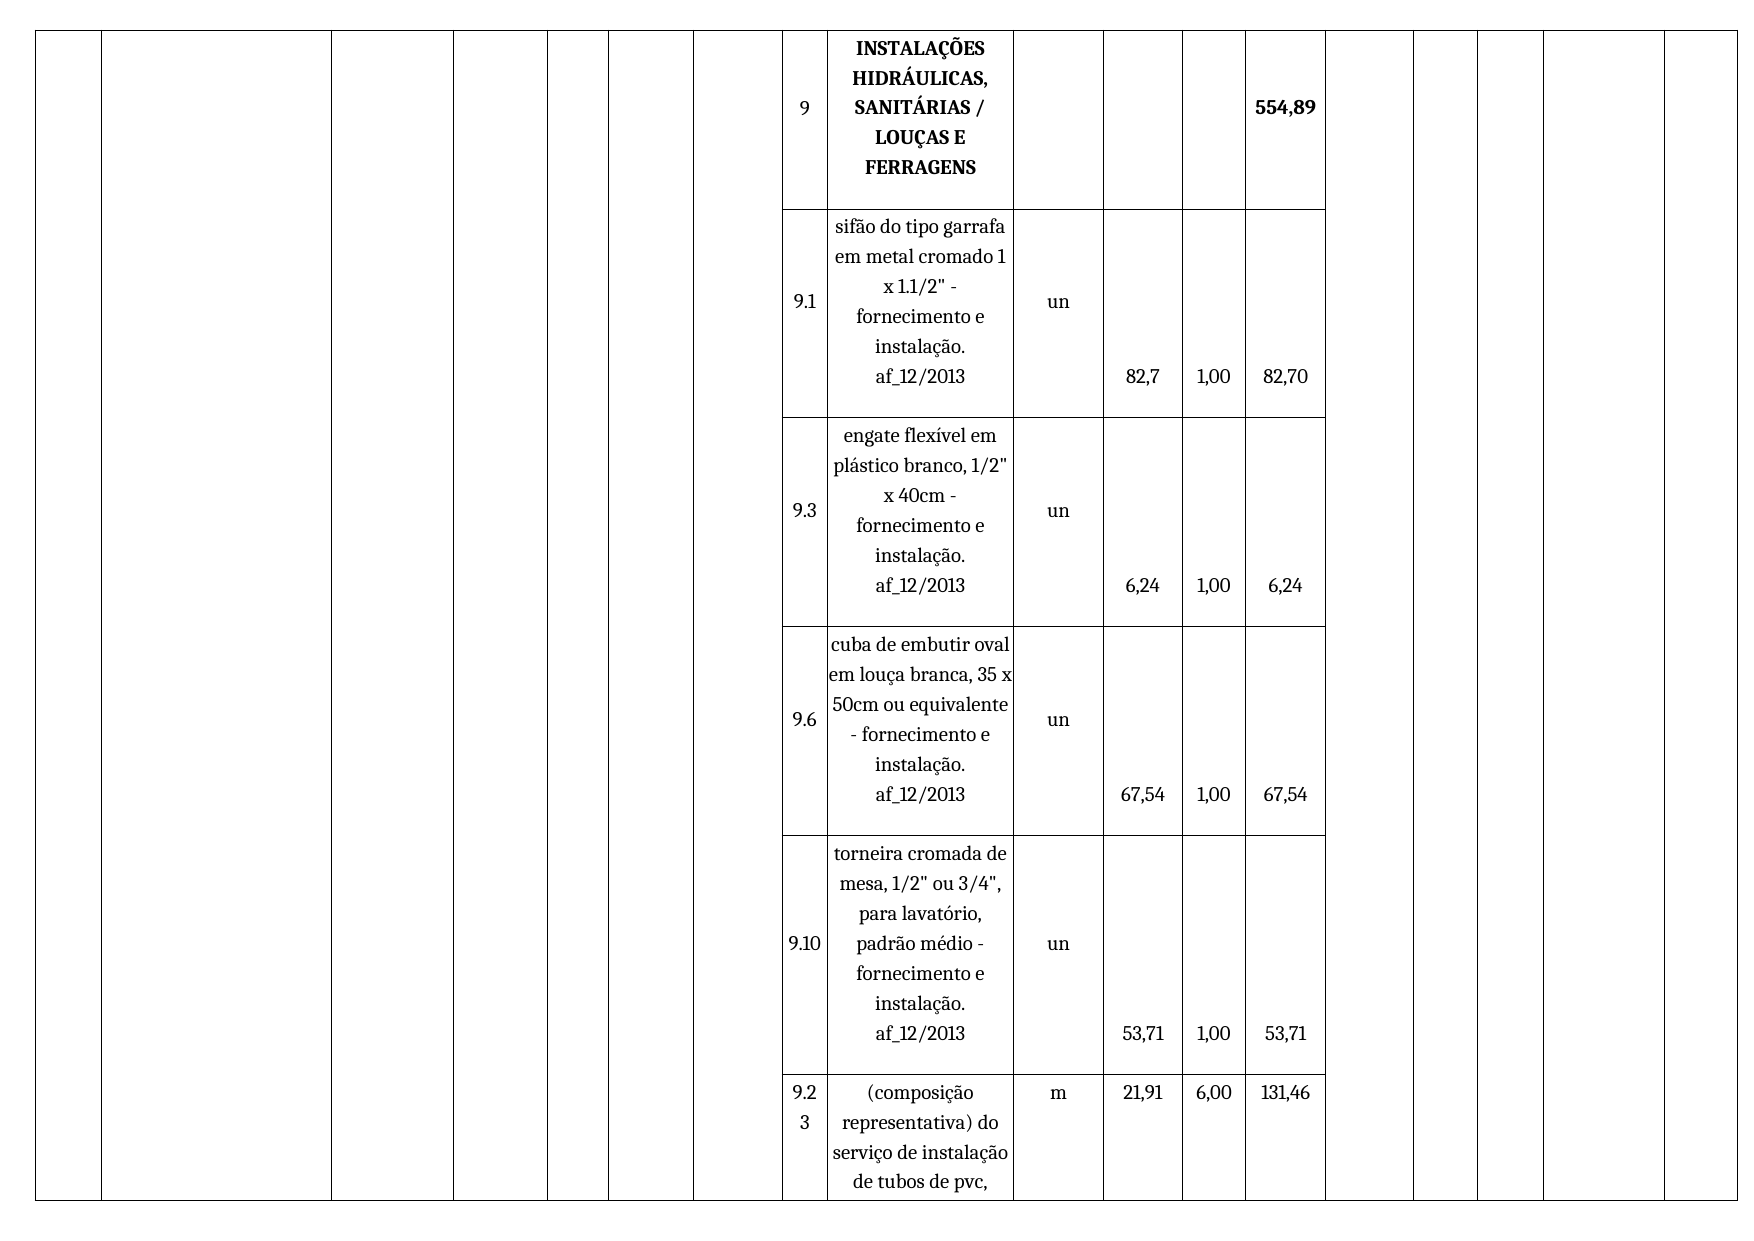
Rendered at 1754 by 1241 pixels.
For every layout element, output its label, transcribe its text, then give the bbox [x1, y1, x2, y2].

table_cell un [1014, 418, 1103, 626]
table_cell 1,00 [1183, 627, 1245, 835]
table_cell 1,00 [1183, 418, 1245, 626]
table_cell un [1014, 210, 1103, 417]
table_cell 9 [783, 31, 827, 208]
table_cell 9.3 [783, 418, 827, 626]
table_cell 6,24 [1104, 418, 1182, 626]
table_cell 1,00 [1183, 836, 1245, 1074]
table_cell un [1014, 627, 1103, 835]
table_cell [609, 31, 693, 1200]
table_cell cuba de embutir oval em louça branca, 35 x 50cm ou equivalente - fornecimento e instalação. af_12/2013 [828, 627, 1013, 835]
table_cell 9.1 [783, 210, 827, 417]
table_cell m [1014, 1075, 1103, 1200]
table_cell un [1014, 836, 1103, 1074]
table_cell INSTALAÇÕES HIDRÁULICAS, SANITÁRIAS / LOUÇAS E FERRAGENS [828, 31, 1013, 208]
table_cell 1,00 [1183, 210, 1245, 417]
table_cell [548, 31, 608, 1200]
table_cell sifão do tipo garrafa em metal cromado 1 x 1.1/2" - fornecimento e instalação. af_12/2013 [828, 210, 1013, 417]
table_cell [694, 31, 782, 1200]
table_cell [1478, 31, 1543, 1200]
table_cell 6,24 [1246, 418, 1325, 626]
table_cell 9.23 [783, 1075, 827, 1200]
table_cell 53,71 [1104, 836, 1182, 1074]
table_cell torneira cromada de mesa, 1/2" ou 3/4", para lavatório, padrão médio - fornecimento e instalação. af_12/2013 [828, 836, 1013, 1074]
table_cell [1414, 31, 1477, 1200]
table_cell [454, 31, 547, 1200]
table_cell 53,71 [1246, 836, 1325, 1074]
table_cell 82,7 [1104, 210, 1182, 417]
table_cell 6,00 [1183, 1075, 1245, 1200]
table_cell [36, 31, 101, 1200]
table_cell 67,54 [1104, 627, 1182, 835]
table_cell 131,46 [1246, 1075, 1325, 1200]
table_cell [1183, 31, 1245, 208]
table_cell engate flexível em plástico branco, 1/2" x 40cm - fornecimento e instalação. af_12/2013 [828, 418, 1013, 626]
table_cell 67,54 [1246, 627, 1325, 835]
table_cell (composição representativa) do serviço de instalação de tubos de pvc, [828, 1075, 1013, 1200]
table_cell [332, 31, 453, 1200]
table_cell 9.10 [783, 836, 827, 1074]
table_cell 9.6 [783, 627, 827, 835]
table_cell 554,89 [1246, 31, 1325, 208]
table_cell [1544, 31, 1664, 1200]
table_cell [1104, 31, 1182, 208]
table_cell [102, 31, 331, 1200]
table_cell [1014, 31, 1103, 208]
table_cell [1326, 31, 1413, 1200]
table_cell [1665, 31, 1737, 1200]
table_cell 82,70 [1246, 210, 1325, 417]
table_cell 21,91 [1104, 1075, 1182, 1200]
